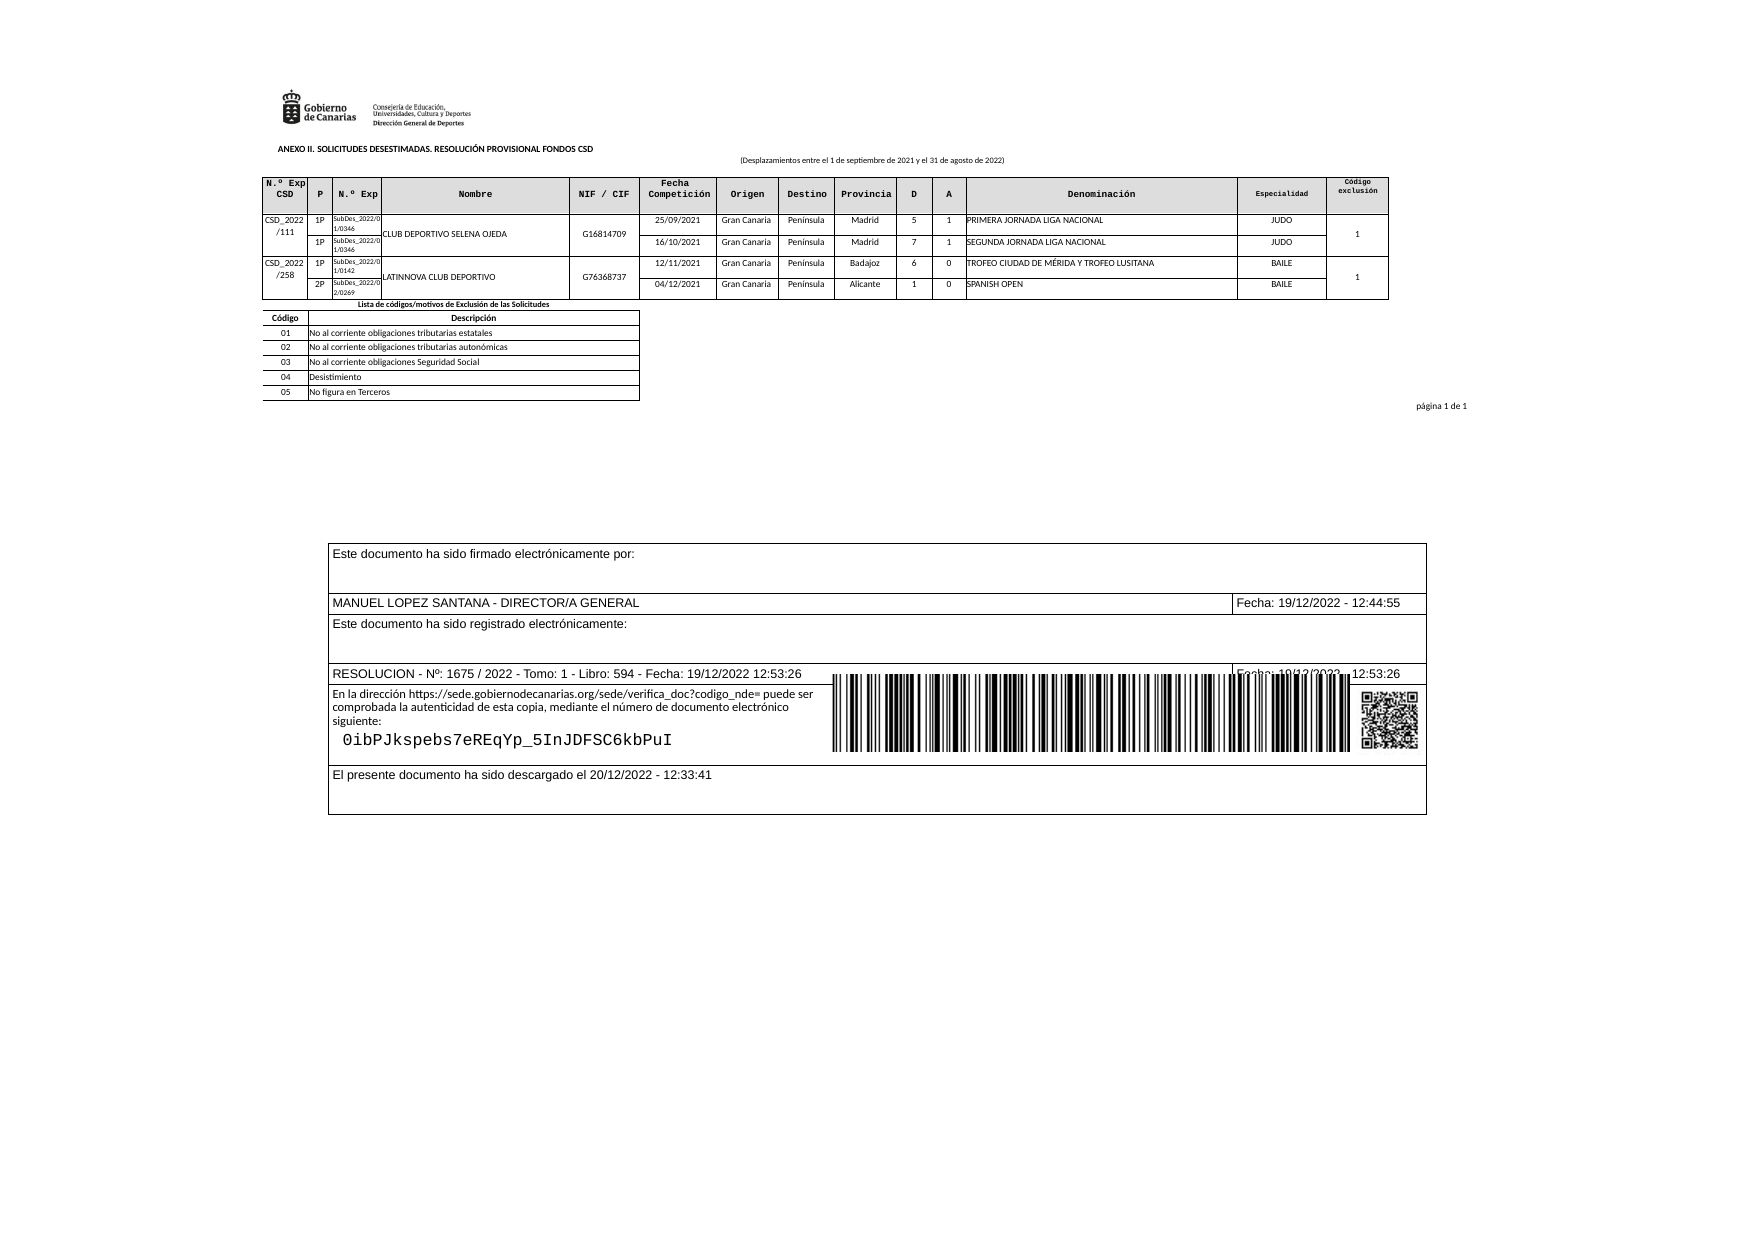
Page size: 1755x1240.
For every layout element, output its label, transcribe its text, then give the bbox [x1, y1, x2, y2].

table_cell 0 [933, 279, 966, 299]
table_header Destino [779, 178, 834, 213]
table_cell SubDes_2022/0 1/0346 [333, 215, 381, 235]
table_cell Alicante [835, 279, 896, 299]
table_cell No al corriente obligaciones Seguridad Social [309, 356, 639, 370]
table_cell 04 [263, 371, 308, 385]
table_cell BAILE [1238, 257, 1326, 277]
table_cell [1232, 766, 1426, 814]
table_cell Este documento ha sido registrado electrónicamente: [329, 615, 1232, 663]
table_cell Gran Canaria [717, 257, 778, 277]
table_header N.º Exp [333, 178, 381, 213]
table_cell 6 [897, 257, 932, 277]
table_cell JUDO [1238, 215, 1326, 235]
table_cell CSD_2022 /258 [263, 257, 307, 299]
table_cell Badajoz [835, 257, 896, 277]
table_cell RESOLUCION - Nº: 1675 / 2022 - Tomo: 1 - Libro: 594 - Fecha: 19/12/2022 12:53:26 [329, 664, 1232, 684]
text (Desplazamientos entre el 1 de septiembre de 2021 y el 31 de agosto de 2022) [278, 156, 1467, 166]
table_header [1232, 544, 1426, 593]
table_header Provincia [835, 178, 896, 213]
table_cell Fecha: 19/12/2022 - 12:44:55 [1233, 594, 1426, 613]
subtitle ANEXO II. SOLICITUDES DESESTIMADAS. RESOLUCIÓN PROVISIONAL FONDOS CSD [278, 143, 1467, 155]
table_cell [1232, 685, 1426, 765]
table_cell 25/09/2021 [640, 215, 716, 235]
text página 1 de 1 [150, 400, 1467, 412]
table_cell En la dirección https://sede.gobiernodecanarias.org/sede/verifica_doc?codigo_nde= puede ser comprobada la autenticidad de esta copia, mediante el número de documento electrónico siguiente: 0ibPJkspebs7eREqYp_5InJDFSC6kbPuI [329, 685, 1232, 765]
table_cell LATINNOVA CLUB DEPORTIVO [382, 257, 569, 299]
table_cell 04/12/2021 [640, 279, 716, 299]
table_cell 16/10/2021 [640, 236, 716, 256]
table_cell No al corriente obligaciones tributarias estatales [309, 326, 639, 340]
table_cell 1P [308, 257, 332, 277]
table_cell No figura en Terceros [309, 386, 639, 399]
table_cell 1P [308, 236, 332, 256]
table_cell [1232, 615, 1426, 663]
table_cell SubDes_2022/0 1/0142 [333, 257, 381, 277]
table_cell CSD_2022 /111 [263, 215, 307, 256]
table_cell SubDes_2022/0 2/0269 [333, 279, 381, 299]
table_header P [308, 178, 332, 213]
table_cell PRIMERA JORNADA LIGA NACIONAL [967, 215, 1237, 235]
table_header Este documento ha sido firmado electrónicamente por: [329, 544, 1232, 593]
table_cell 02 [263, 341, 308, 355]
table_cell MANUEL LOPEZ SANTANA - DIRECTOR/A GENERAL [329, 594, 1232, 613]
table_cell G16814709 [570, 215, 639, 256]
table_header NIF / CIF [570, 178, 639, 213]
table_cell Madrid [835, 215, 896, 235]
text Lista de códigos/motivos de Exclusión de las Solicitudes [358, 299, 1467, 309]
table_cell Península [779, 279, 834, 299]
table_header Especialidad [1238, 178, 1326, 213]
table_cell BAILE [1238, 279, 1326, 299]
table_cell 7 [897, 236, 932, 256]
table_cell 12/11/2021 [640, 257, 716, 277]
table_header Código [263, 311, 308, 325]
table_cell 1 [933, 215, 966, 235]
table_header Código exclusión [1327, 178, 1388, 213]
table_cell Fecha: 19/12/2022 - 12:53:26 [1233, 664, 1426, 684]
table_cell 1P [308, 215, 332, 235]
table_cell 1 [1327, 215, 1388, 256]
table_cell JUDO [1238, 236, 1326, 256]
table_cell El presente documento ha sido descargado el 20/12/2022 - 12:33:41 [329, 766, 1232, 814]
table_cell Gran Canaria [717, 215, 778, 235]
table_cell Península [779, 236, 834, 256]
table_cell Desistimiento [309, 371, 639, 385]
table_cell Gran Canaria [717, 236, 778, 256]
table_cell Gran Canaria [717, 279, 778, 299]
table_cell Península [779, 257, 834, 277]
table_cell SPANISH OPEN [967, 279, 1237, 299]
table_cell 05 [263, 386, 308, 399]
table_cell 1 [897, 279, 932, 299]
table_header N.º Exp CSD [263, 178, 307, 213]
table_cell G76368737 [570, 257, 639, 299]
table_cell TROFEO CIUDAD DE MÉRIDA Y TROFEO LUSITANA [967, 257, 1237, 277]
table_cell Madrid [835, 236, 896, 256]
table_header A [933, 178, 966, 213]
table_cell 5 [897, 215, 932, 235]
table_header Fecha Competición [640, 178, 716, 213]
table_cell Península [779, 215, 834, 235]
table_cell 1 [1327, 257, 1388, 299]
table_cell CLUB DEPORTIVO SELENA OJEDA [382, 215, 569, 256]
table_cell 0 [933, 257, 966, 277]
table_header Nombre [382, 178, 569, 213]
table_cell 2P [308, 279, 332, 299]
table_cell 03 [263, 356, 308, 370]
table_header Descripción [309, 311, 639, 325]
table_cell 01 [263, 326, 308, 340]
table_cell 1 [933, 236, 966, 256]
table_cell SEGUNDA JORNADA LIGA NACIONAL [967, 236, 1237, 256]
table_header Denominación [967, 178, 1237, 213]
table_cell SubDes_2022/0 1/0346 [333, 236, 381, 256]
table_header D [897, 178, 932, 213]
table_header Origen [717, 178, 778, 213]
table_cell No al corriente obligaciones tributarias autonómicas [309, 341, 639, 355]
